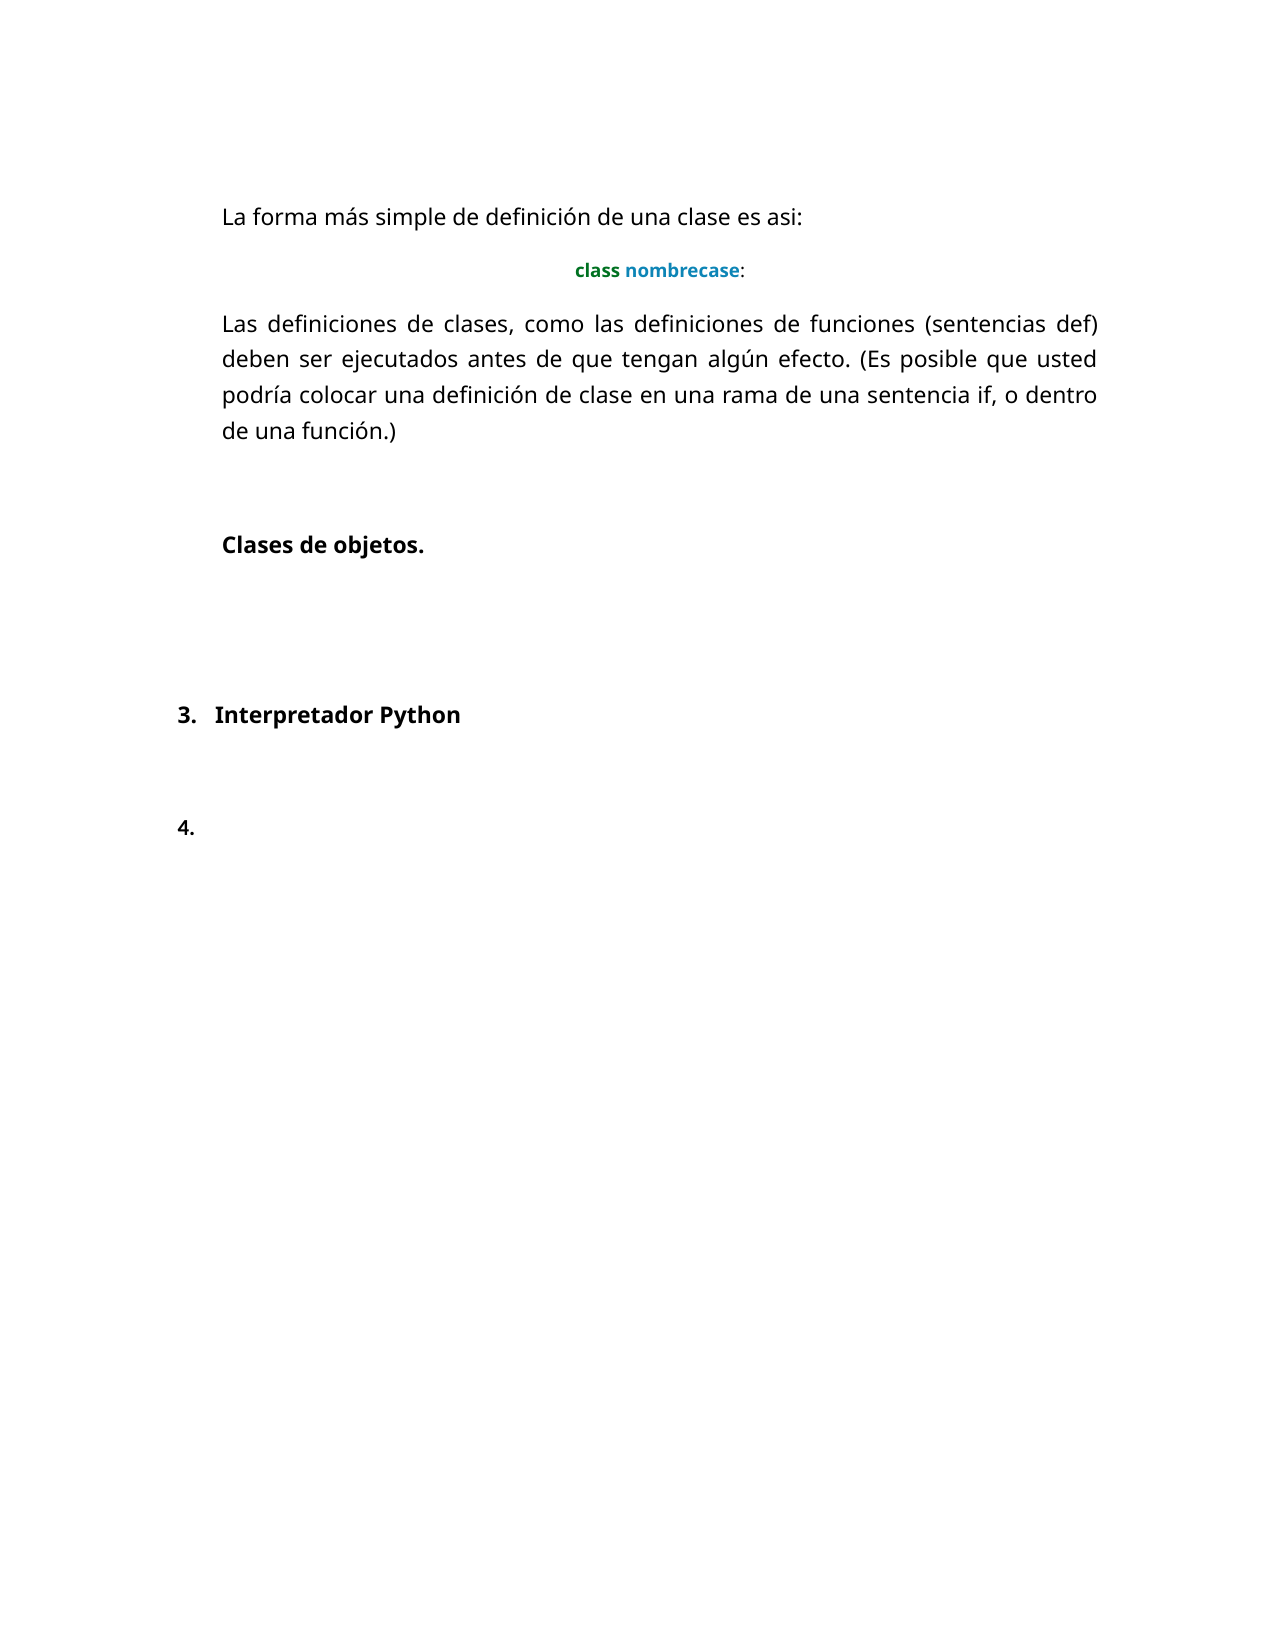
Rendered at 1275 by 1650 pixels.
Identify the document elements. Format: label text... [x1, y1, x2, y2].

text class nombrecase: [222, 257, 1098, 283]
text La forma más simple de definición de una clase es asi: [222, 201, 1098, 232]
list Interpretador Python [177, 699, 1098, 730]
text Las definiciones de clases, como las definiciones de funciones (sentencias def) deben ser ejecutados antes de que tengan algún efecto. (Es posible que usted podría colocar una definición de clase en una rama de una sentencia if, o dentro de una función.) [222, 307, 1098, 447]
text Clases de objetos. [222, 529, 1098, 560]
